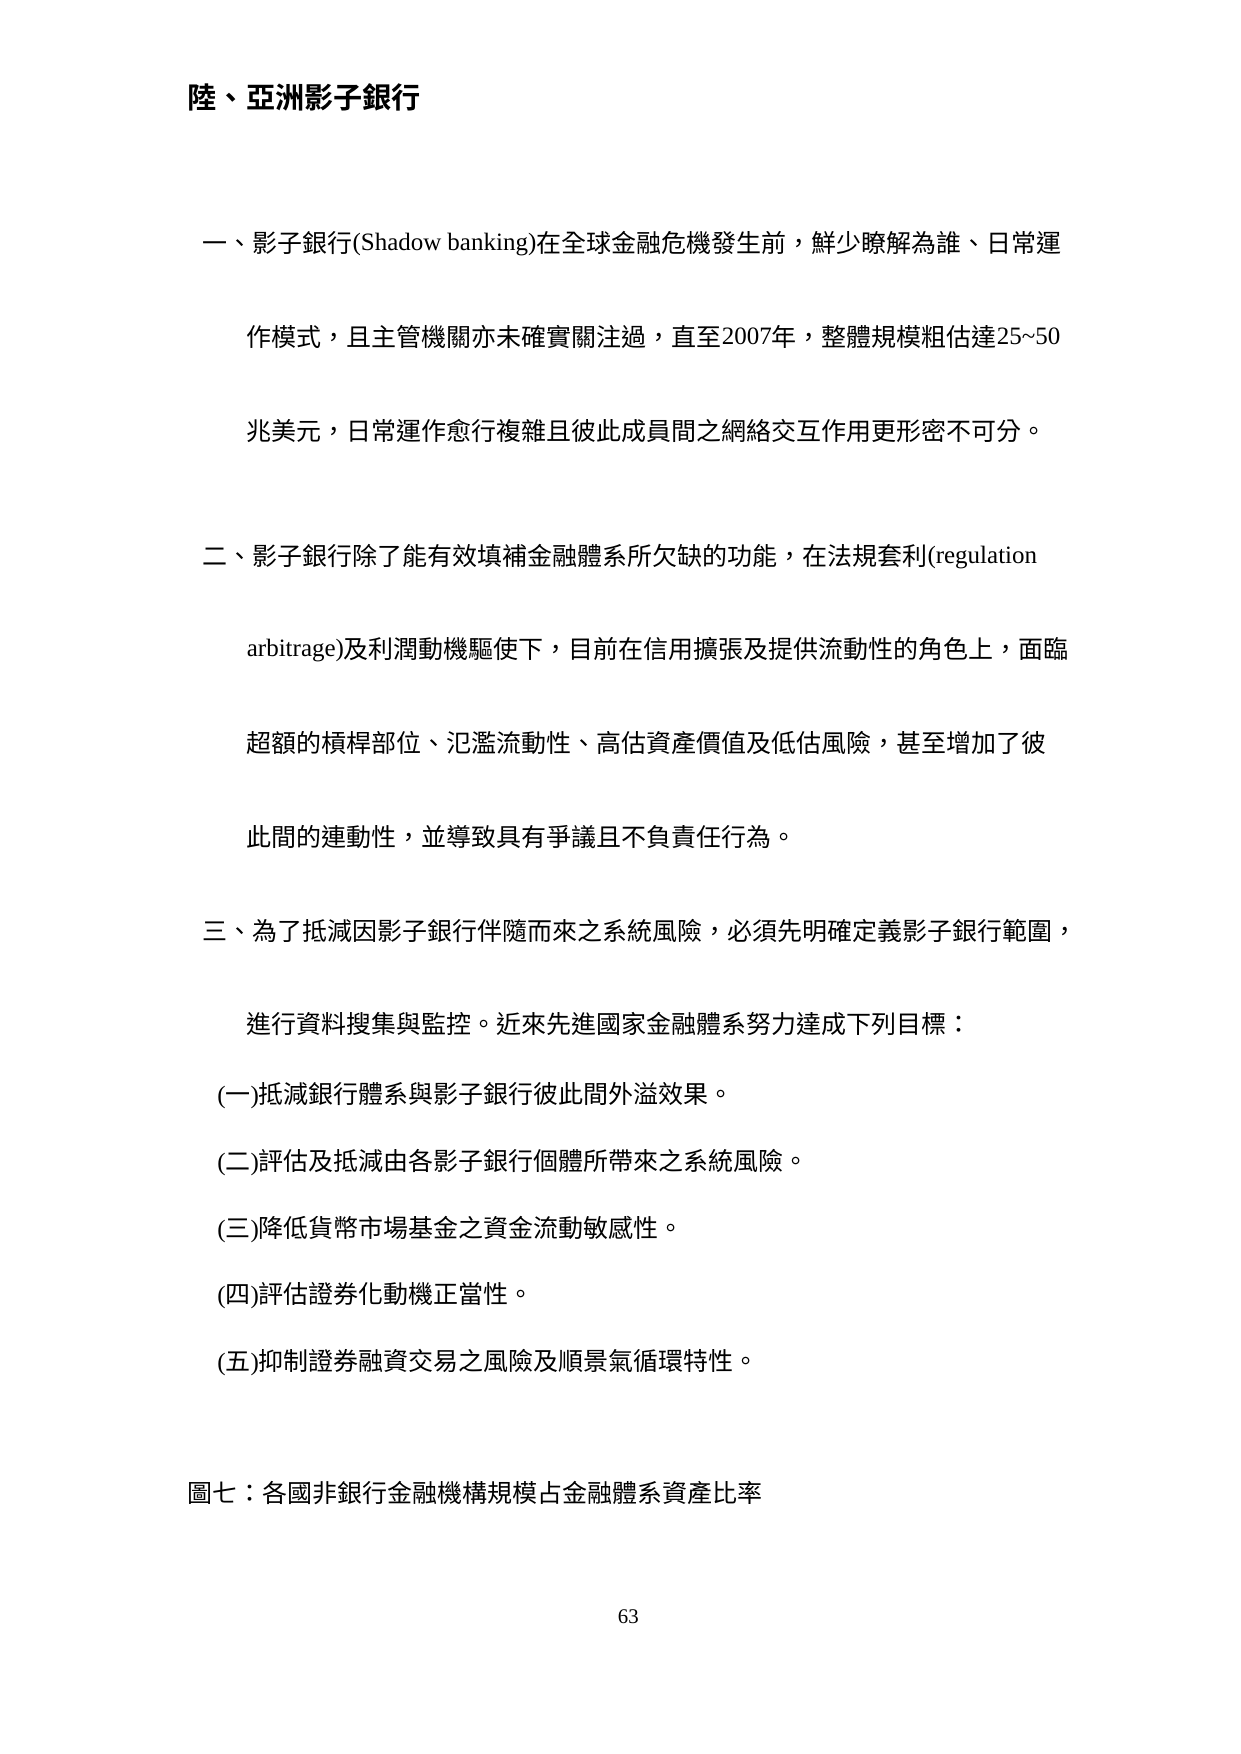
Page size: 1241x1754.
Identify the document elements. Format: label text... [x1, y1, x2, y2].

text (二)評估及抵減由各影子銀行個體所帶來之系統風險。 [217, 1141, 1069, 1177]
text 一、影子銀行(Shadow banking)在全球金融危機發生前，鮮少瞭解為誰、日常運作模式，且主管機關亦未確實關注過，直至2007年，整體規模粗估達25~50兆美元，日常運作愈行複雜且彼此成員間之網絡交互作用更形密不可分。 [202, 200, 1069, 450]
text 三、為了抵減因影子銀行伴隨而來之系統風險，必須先明確定義影子銀行範圍，進行資料搜集與監控。近來先進國家金融體系努力達成下列目標： [202, 887, 1069, 1044]
text 二、影子銀行除了能有效填補金融體系所欠缺的功能，在法規套利(regulation arbitrage)及利潤動機驅使下，目前在信用擴張及提供流動性的角色上，面臨超額的槓桿部位、氾濫流動性、高估資產價值及低估風險，甚至增加了彼此間的連動性，並導致具有爭議且不負責任行為。 [202, 512, 1069, 856]
text (四)評估證券化動機正當性。 [217, 1275, 1069, 1311]
text (三)降低貨幣市場基金之資金流動敏感性。 [217, 1208, 1069, 1244]
text 陸、亞洲影子銀行 [187, 75, 1069, 117]
text (一)抵減銀行體系與影子銀行彼此間外溢效果。 [217, 1074, 1069, 1111]
text 圖七：各國非銀行金融機構規模占金融體系資產比率 [187, 1450, 1069, 1512]
text (五)抑制證券融資交易之風險及順景氣循環特性。 [217, 1342, 1069, 1378]
